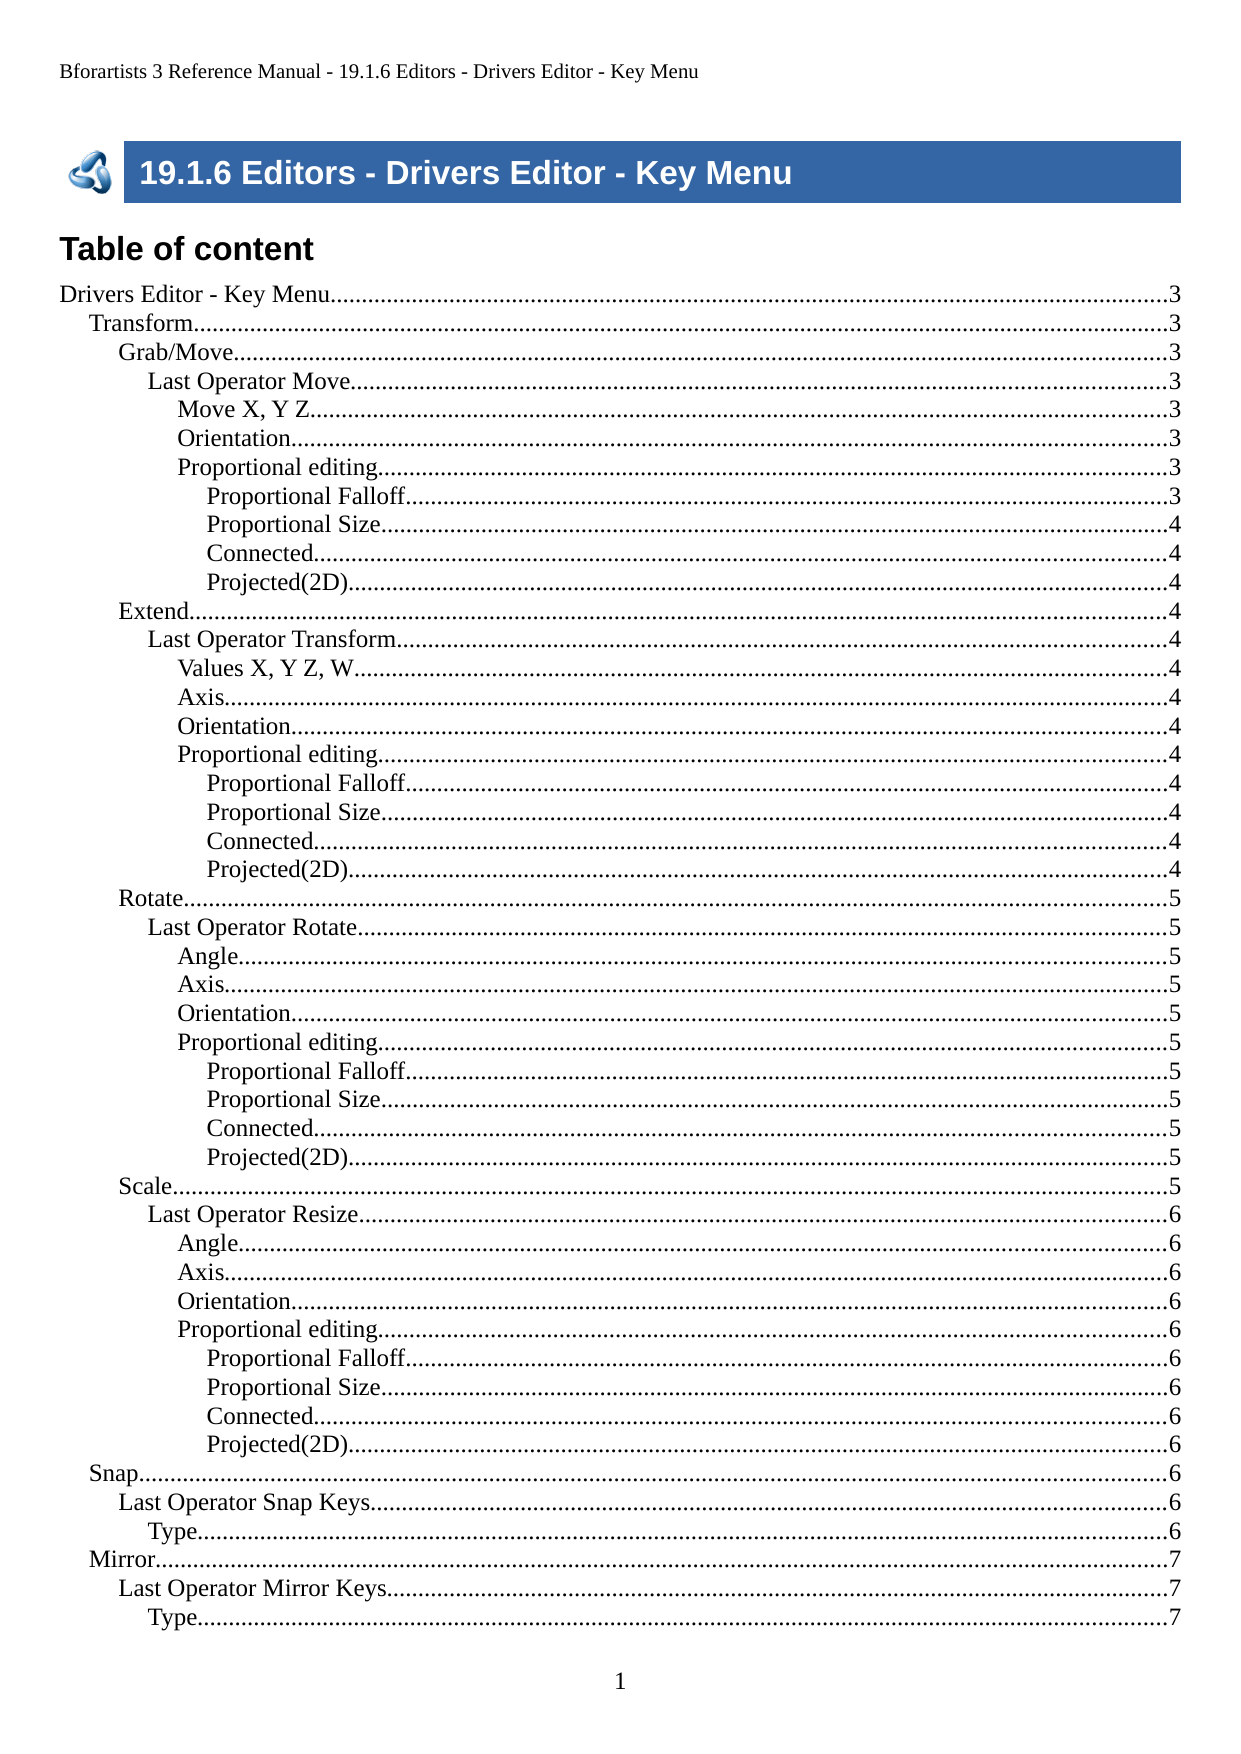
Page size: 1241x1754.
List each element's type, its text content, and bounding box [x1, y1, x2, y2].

text Connected 4 [206, 826, 1181, 854]
text Proportional editing 5 [177, 1027, 1181, 1056]
text Last Operator Resize 6 [147, 1199, 1181, 1228]
text Connected 5 [206, 1113, 1181, 1142]
picture [65, 147, 114, 197]
text Proportional Falloff 3 [206, 481, 1181, 509]
text Type 6 [147, 1516, 1181, 1544]
text Grab/Move 3 [118, 337, 1181, 366]
text Axis 4 [177, 682, 1181, 711]
text Axis 5 [177, 969, 1181, 998]
table_header 19.1.6 Editors - Drivers Editor - Key Menu [124, 141, 1181, 203]
text Values X, Y Z, W 4 [177, 653, 1181, 682]
text Last Operator Transform 4 [147, 624, 1181, 653]
text Proportional Size 4 [206, 797, 1181, 826]
text Projected(2D) 4 [206, 854, 1181, 883]
text Proportional Falloff 4 [206, 768, 1181, 797]
subtitle Table of content [59, 228, 1181, 267]
text Mirror 7 [88, 1544, 1181, 1573]
table_header [59, 141, 124, 203]
text Orientation 3 [177, 423, 1181, 452]
text Projected(2D) 5 [206, 1142, 1181, 1171]
text Transform 3 [88, 308, 1181, 337]
text Type 7 [147, 1602, 1181, 1631]
text Proportional editing 4 [177, 739, 1181, 768]
text Proportional editing 3 [177, 452, 1181, 481]
text Scale 5 [118, 1171, 1181, 1199]
text Move X, Y Z 3 [177, 394, 1181, 423]
text Axis 6 [177, 1257, 1181, 1286]
text Proportional Size 6 [206, 1372, 1181, 1401]
text Extend 4 [118, 596, 1181, 624]
text Proportional Size 4 [206, 509, 1181, 538]
text Connected 4 [206, 538, 1181, 567]
text Proportional editing 6 [177, 1314, 1181, 1343]
text Proportional Falloff 5 [206, 1056, 1181, 1084]
text Connected 6 [206, 1401, 1181, 1429]
text Orientation 6 [177, 1286, 1181, 1314]
text Angle 5 [177, 941, 1181, 969]
text Last Operator Mirror Keys 7 [118, 1573, 1181, 1602]
text Orientation 5 [177, 998, 1181, 1027]
text Projected(2D) 4 [206, 567, 1181, 596]
text Orientation 4 [177, 711, 1181, 739]
text Snap 6 [88, 1458, 1181, 1487]
text Last Operator Snap Keys 6 [118, 1487, 1181, 1516]
text Angle 6 [177, 1228, 1181, 1257]
text Proportional Size 5 [206, 1084, 1181, 1113]
text Drivers Editor - Key Menu 3 [59, 279, 1181, 308]
text Last Operator Rotate 5 [147, 912, 1181, 941]
text Proportional Falloff 6 [206, 1343, 1181, 1372]
text Projected(2D) 6 [206, 1429, 1181, 1458]
text Rotate 5 [118, 883, 1181, 912]
text Last Operator Move 3 [147, 366, 1181, 394]
